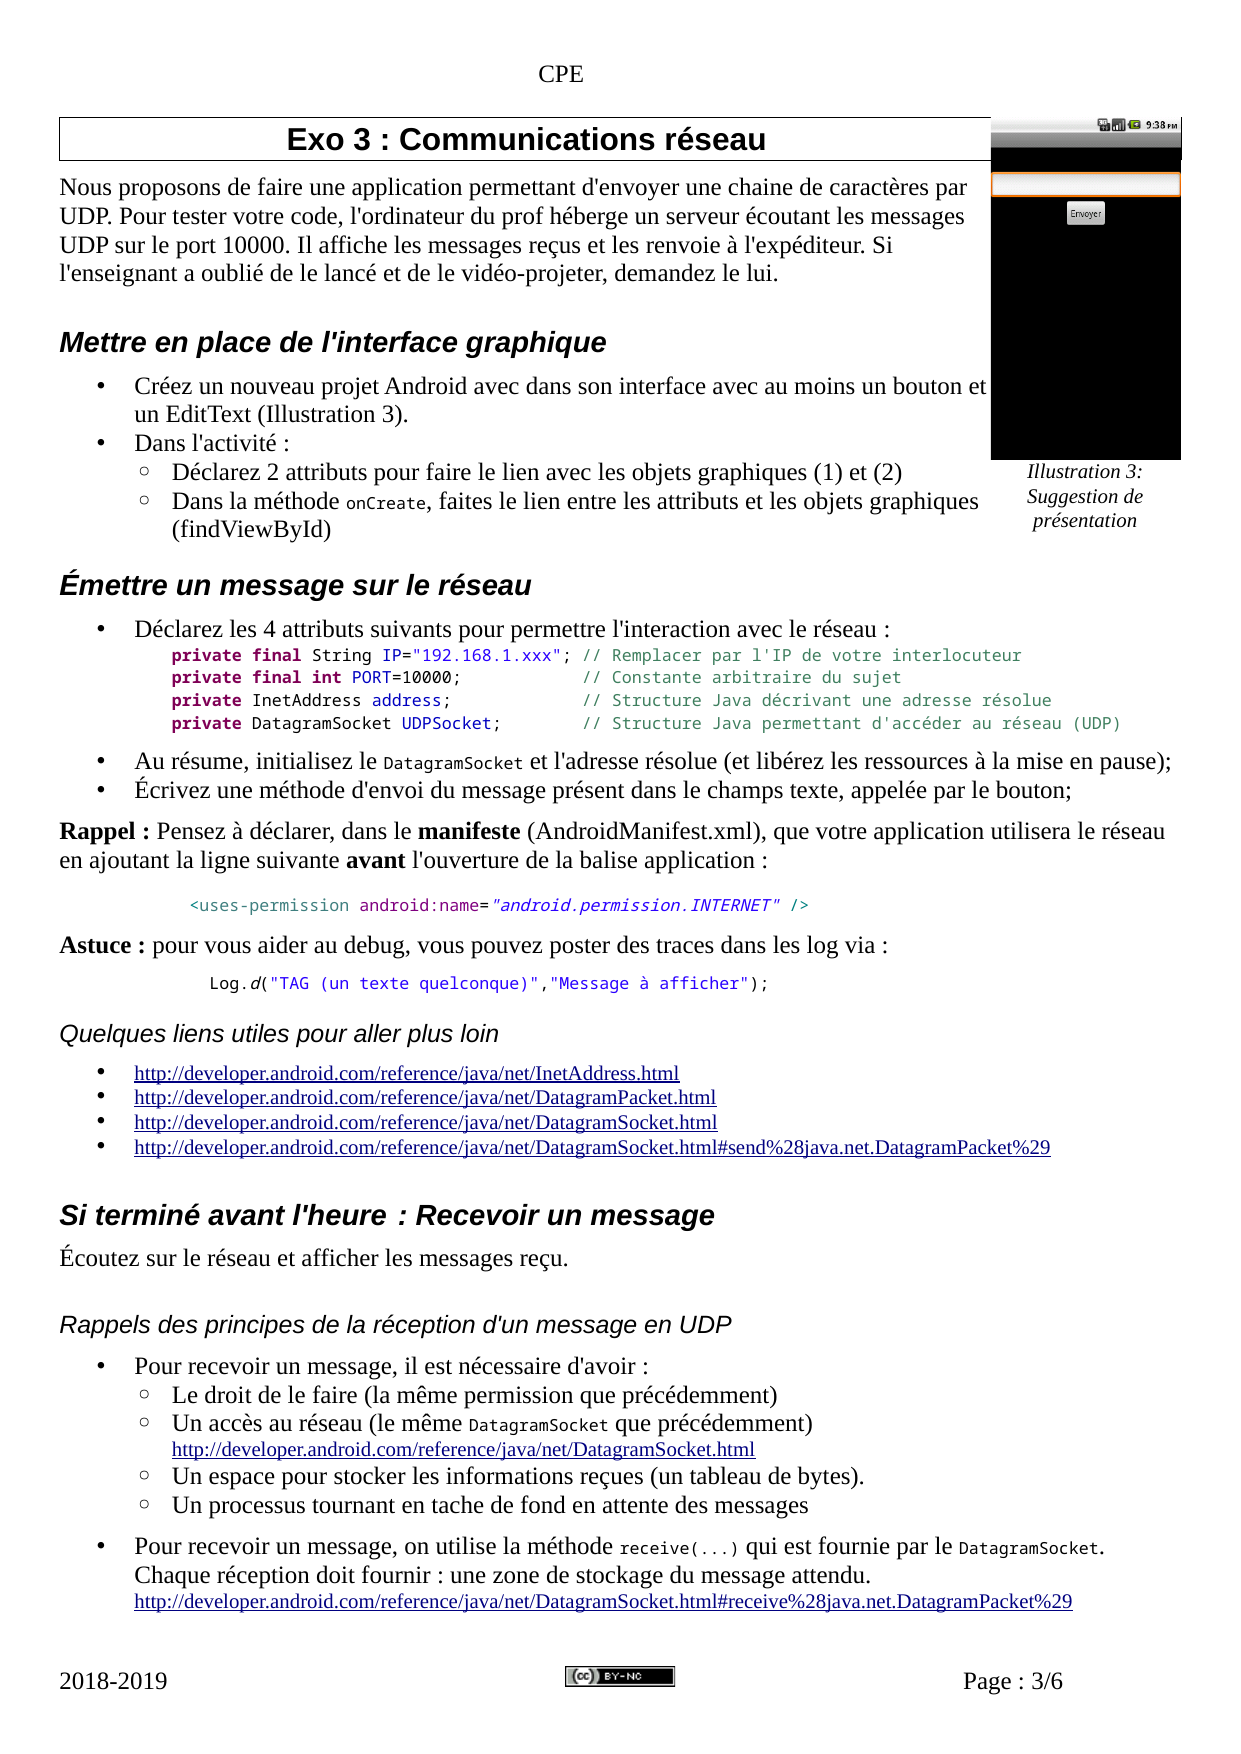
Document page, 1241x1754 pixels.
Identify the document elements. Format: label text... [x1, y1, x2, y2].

list private DatagramSocket UDPSocket; // Structure Java permettant d'accéder au réseau (UDP) [134, 711, 1181, 734]
subtitle [991, 532, 1181, 542]
list <uses-permission android:name="android.permission.INTERNET" /> [97, 886, 1181, 918]
subtitle Rappels des principes de la réception d'un message en UDP [59, 1310, 1181, 1338]
text Astuce : pour vous aider au debug, vous pouvez poster des traces dans les log via : [59, 930, 1181, 959]
list Un accès au réseau (le même DatagramSocket que précédemment) http://developer.android.com/reference/java/net/DatagramSocket.html [134, 1408, 1181, 1461]
list private final int PORT=10000; // Constante arbitraire du sujet [134, 666, 1181, 688]
list http://developer.android.com/reference/java/net/DatagramSocket.html#send%28java.net.DatagramPacket%29 [97, 1135, 1181, 1160]
list Au résume, initialisez le DatagramSocket et l'adresse résolue (et libérez les ressources à la mise en pause); [97, 746, 1181, 775]
list Écrivez une méthode d'envoi du message présent dans le champs texte, appelée par le bouton; [97, 775, 1181, 804]
list Pour recevoir un message, on utilise la méthode receive(...) qui est fournie par le DatagramSocket. Chaque réception doit fournir : une zone de stockage du message attendu. http://developer.android.com/reference/java/net/DatagramSocket.html#receive%28java.net.DatagramPacket%29 [97, 1531, 1181, 1613]
text Écoutez sur le réseau et afficher les messages reçu. [59, 1243, 1181, 1272]
list Déclarez les 4 attributs suivants pour permettre l'interaction avec le réseau : [97, 614, 1181, 643]
list Un espace pour stocker les informations reçues (un tableau de bytes). [134, 1461, 1181, 1490]
text Rappel : Pensez à déclarer, dans le manifeste (AndroidManifest.xml), que votre application utilisera le réseau en ajoutant la ligne suivante avant l'ouverture de la balise application : [59, 816, 1181, 874]
list Dans l'activité : [97, 428, 990, 457]
subtitle Si terminé avant l'heure : Recevoir un message [59, 1197, 1181, 1231]
list http://developer.android.com/reference/java/net/InetAddress.html [97, 1060, 1181, 1085]
list Pour recevoir un message, il est nécessaire d'avoir : [97, 1351, 1181, 1380]
list Créez un nouveau projet Android avec dans son interface avec au moins un bouton et un EditText (Illustration 3). [97, 371, 990, 428]
subtitle Exo 3 : Communications réseau [60, 118, 990, 160]
list private InetAddress address; // Structure Java décrivant une adresse résolue [134, 688, 1181, 711]
text Illustration 3: Suggestion de présentation [991, 460, 1181, 532]
list Le droit de le faire (la même permission que précédemment) [134, 1380, 1181, 1408]
list Log.d("TAG (un texte quelconque)","Message à afficher"); [172, 971, 1181, 994]
list Déclarez 2 attributs pour faire le lien avec les objets graphiques (1) et (2) [134, 457, 991, 486]
subtitle Quelques liens utiles pour aller plus loin [59, 1019, 1181, 1048]
picture [565, 1666, 676, 1687]
list http://developer.android.com/reference/java/net/DatagramSocket.html [97, 1110, 1181, 1135]
text Nous proposons de faire une application permettant d'envoyer une chaine de caractères par UDP. Pour tester votre code, l'ordinateur du prof héberge un serveur écoutant les messages UDP sur le port 10000. Il affiche les messages reçus et les renvoie à l'expéditeur. Si l'enseignant a oublié de le lancé et de le vidéo-projeter, demandez le lui. [59, 172, 990, 287]
list Un processus tournant en tache de fond en attente des messages [134, 1490, 1181, 1519]
list http://developer.android.com/reference/java/net/DatagramPacket.html [97, 1085, 1181, 1110]
subtitle Mettre en place de l'interface graphique [59, 325, 990, 358]
list Dans la méthode onCreate, faites le lien entre les attributs et les objets graphiques (findViewById) [134, 486, 1181, 543]
picture [990, 117, 1181, 460]
list private final String IP="192.168.1.xxx"; // Remplacer par l'IP de votre interlocuteur [134, 643, 1181, 666]
subtitle Émettre un message sur le réseau [59, 568, 1181, 602]
